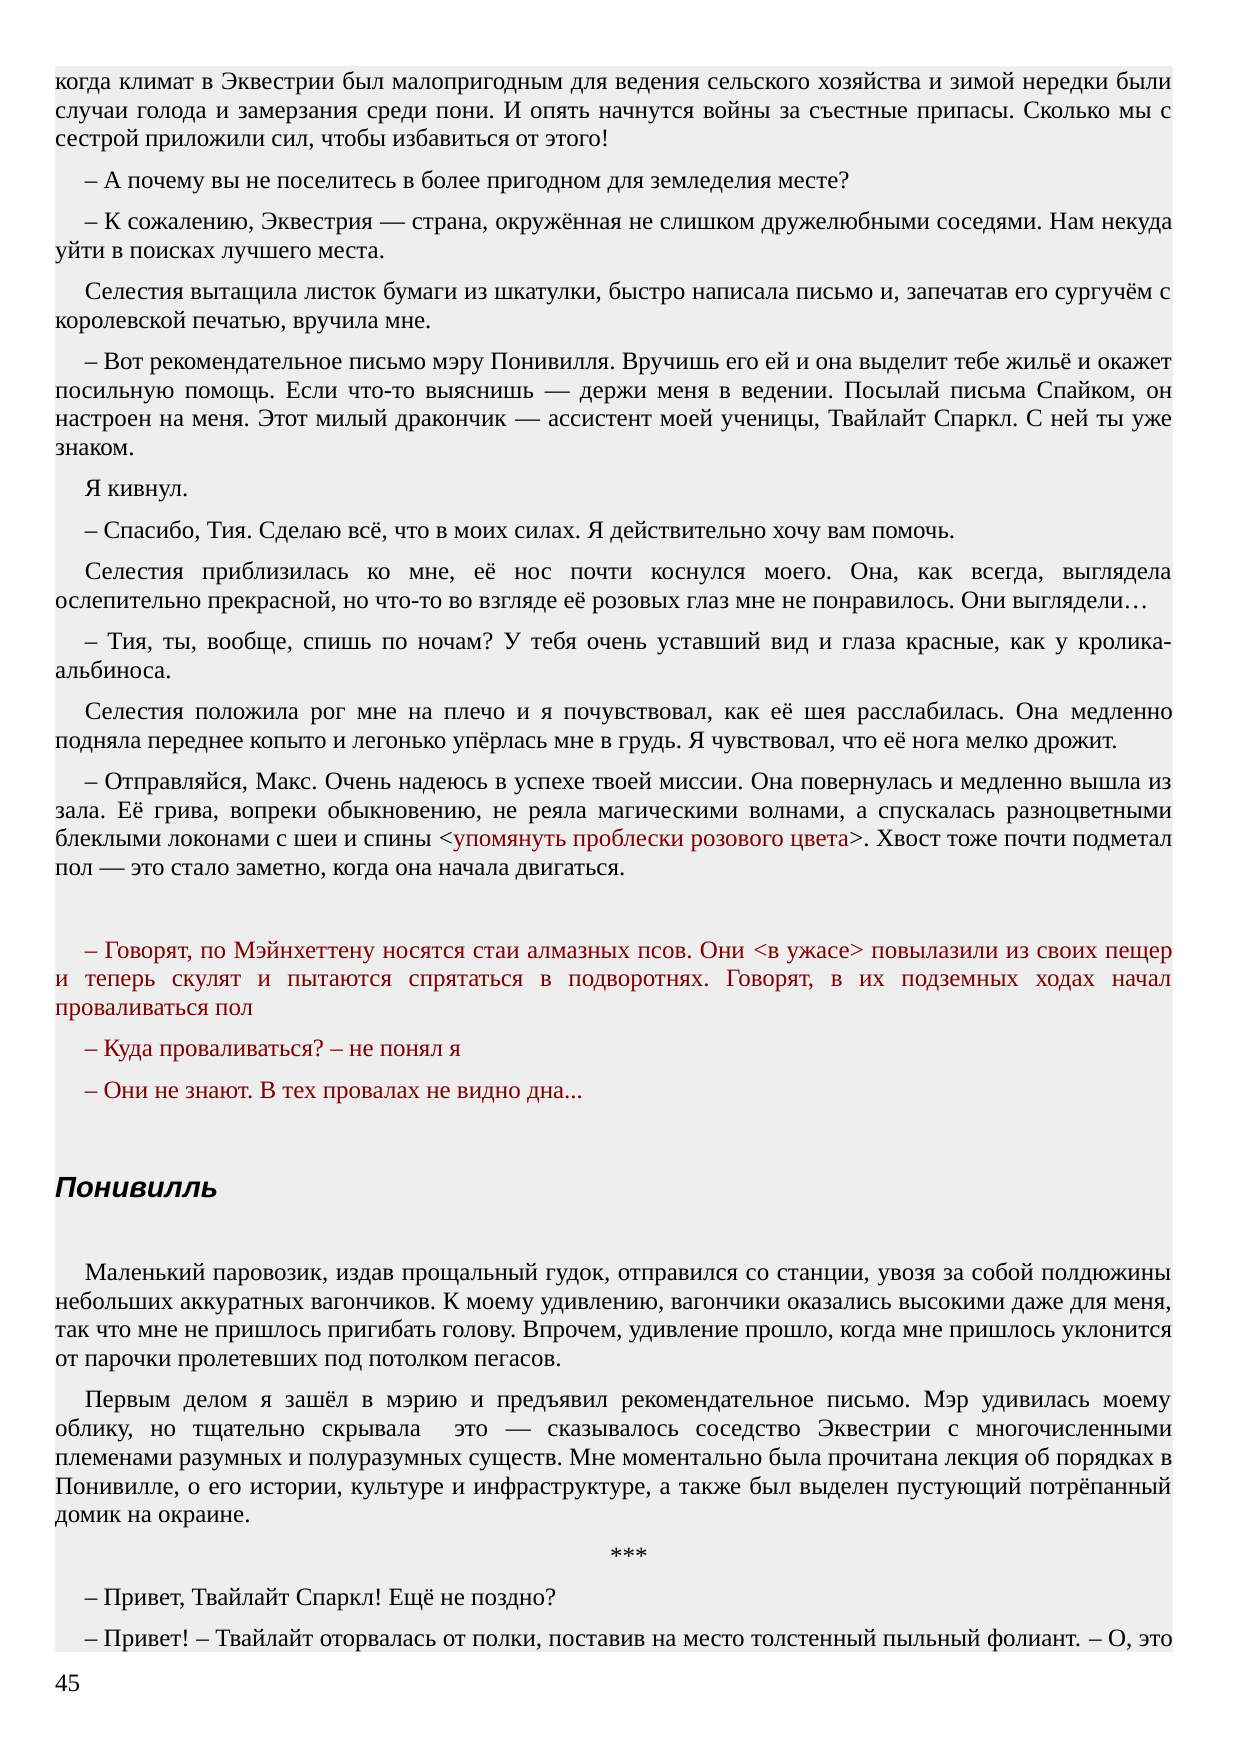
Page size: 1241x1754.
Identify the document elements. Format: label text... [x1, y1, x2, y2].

text – Тия, ты, вообще, спишь по ночам? У тебя очень уставший вид и глаза красные, как у кролика-альбиноса. [55, 626, 1173, 683]
text Первым делом я зашёл в мэрию и предъявил рекомендательное письмо. Мэр удивилась моему облику, но тщательно скрывала это — сказывалось соседство Эквестрии с многочисленными племенами разумных и полуразумных существ. Мне моментально была прочитана лекция об порядках в Понивилле, о его истории, культуре и инфраструктуре, а также был выделен пустующий потрёпанный домик на окраине. [55, 1384, 1173, 1528]
text – К сожалению, Эквестрия — страна, окружённая не слишком дружелюбными соседями. Нам некуда уйти в поисках лучшего места. [55, 206, 1173, 263]
text – Говорят, по Мэйнхеттену носятся стаи алмазных псов. Они <в ужасе> повылазили из своих пещер и теперь скулят и пытаются спрятаться в подворотнях. Говорят, в их подземных ходах начал проваливаться пол [55, 935, 1173, 1021]
subtitle Понивилль [55, 1170, 1173, 1203]
text – Куда проваливаться? – не понял я [55, 1033, 1173, 1062]
text Селестия положила рог мне на плечо и я почувствовал, как её шея расслабилась. Она медленно подняла переднее копыто и легонько упёрлась мне в грудь. Я чувствовал, что её нога мелко дрожит. [55, 696, 1173, 753]
text Маленький паровозик, издав прощальный гудок, отправился со станции, увозя за собой полдюжины небольших аккуратных вагончиков. К моему удивлению, вагончики оказались высокими даже для меня, так что мне не пришлось пригибать голову. Впрочем, удивление прошло, когда мне пришлось уклонится от парочки пролетевших под потолком пегасов. [55, 1257, 1173, 1372]
text – Они не знают. В тех провалах не видно дна... [55, 1075, 1173, 1103]
text – Отправляйся, Макс. Очень надеюсь в успехе твоей миссии. Она повернулась и медленно вышла из зала. Её грива, вопреки обыкновению, не реяла магическими волнами, а спускалась разноцветными блеклыми локонами с шеи и спины <упомянуть проблески розового цвета>. Хвост тоже почти подметал пол — это стало заметно, когда она начала двигаться. [55, 766, 1173, 881]
text когда климат в Эквестрии был малопригодным для ведения сельского хозяйства и зимой нередки были случаи голода и замерзания среди пони. И опять начнутся войны за съестные припасы. Сколько мы с сестрой приложили сил, чтобы избавиться от этого! [55, 66, 1173, 152]
text – Привет, Твайлайт Спаркл! Ещё не поздно? [55, 1582, 1173, 1611]
text – Привет! – Твайлайт оторвалась от полки, поставив на место толстенный пыльный фолиант. – О, это [55, 1623, 1173, 1652]
text – А почему вы не поселитесь в более пригодном для земледелия месте? [55, 165, 1173, 193]
text – Спасибо, Тия. Сделаю всё, что в моих силах. Я действительно хочу вам помочь. [55, 515, 1173, 543]
text Я кивнул. [55, 473, 1173, 502]
text Селестия вытащила листок бумаги из шкатулки, быстро написала письмо и, запечатав его сургучём с королевской печатью, вручила мне. [55, 276, 1173, 333]
text – Вот рекомендательное письмо мэру Понивилля. Вручишь его ей и она выделит тебе жильё и окажет посильную помощь. Если что-то выяснишь — держи меня в ведении. Посылай письма Спайком, он настроен на меня. Этот милый дракончик — ассистент моей ученицы, Твайлайт Спаркл. С ней ты уже знаком. [55, 346, 1173, 461]
text *** [55, 1541, 1173, 1569]
text Селестия приблизилась ко мне, её нос почти коснулся моего. Она, как всегда, выглядела ослепительно прекрасной, но что-то во взгляде её розовых глаз мне не понравилось. Они выглядели… [55, 556, 1173, 613]
